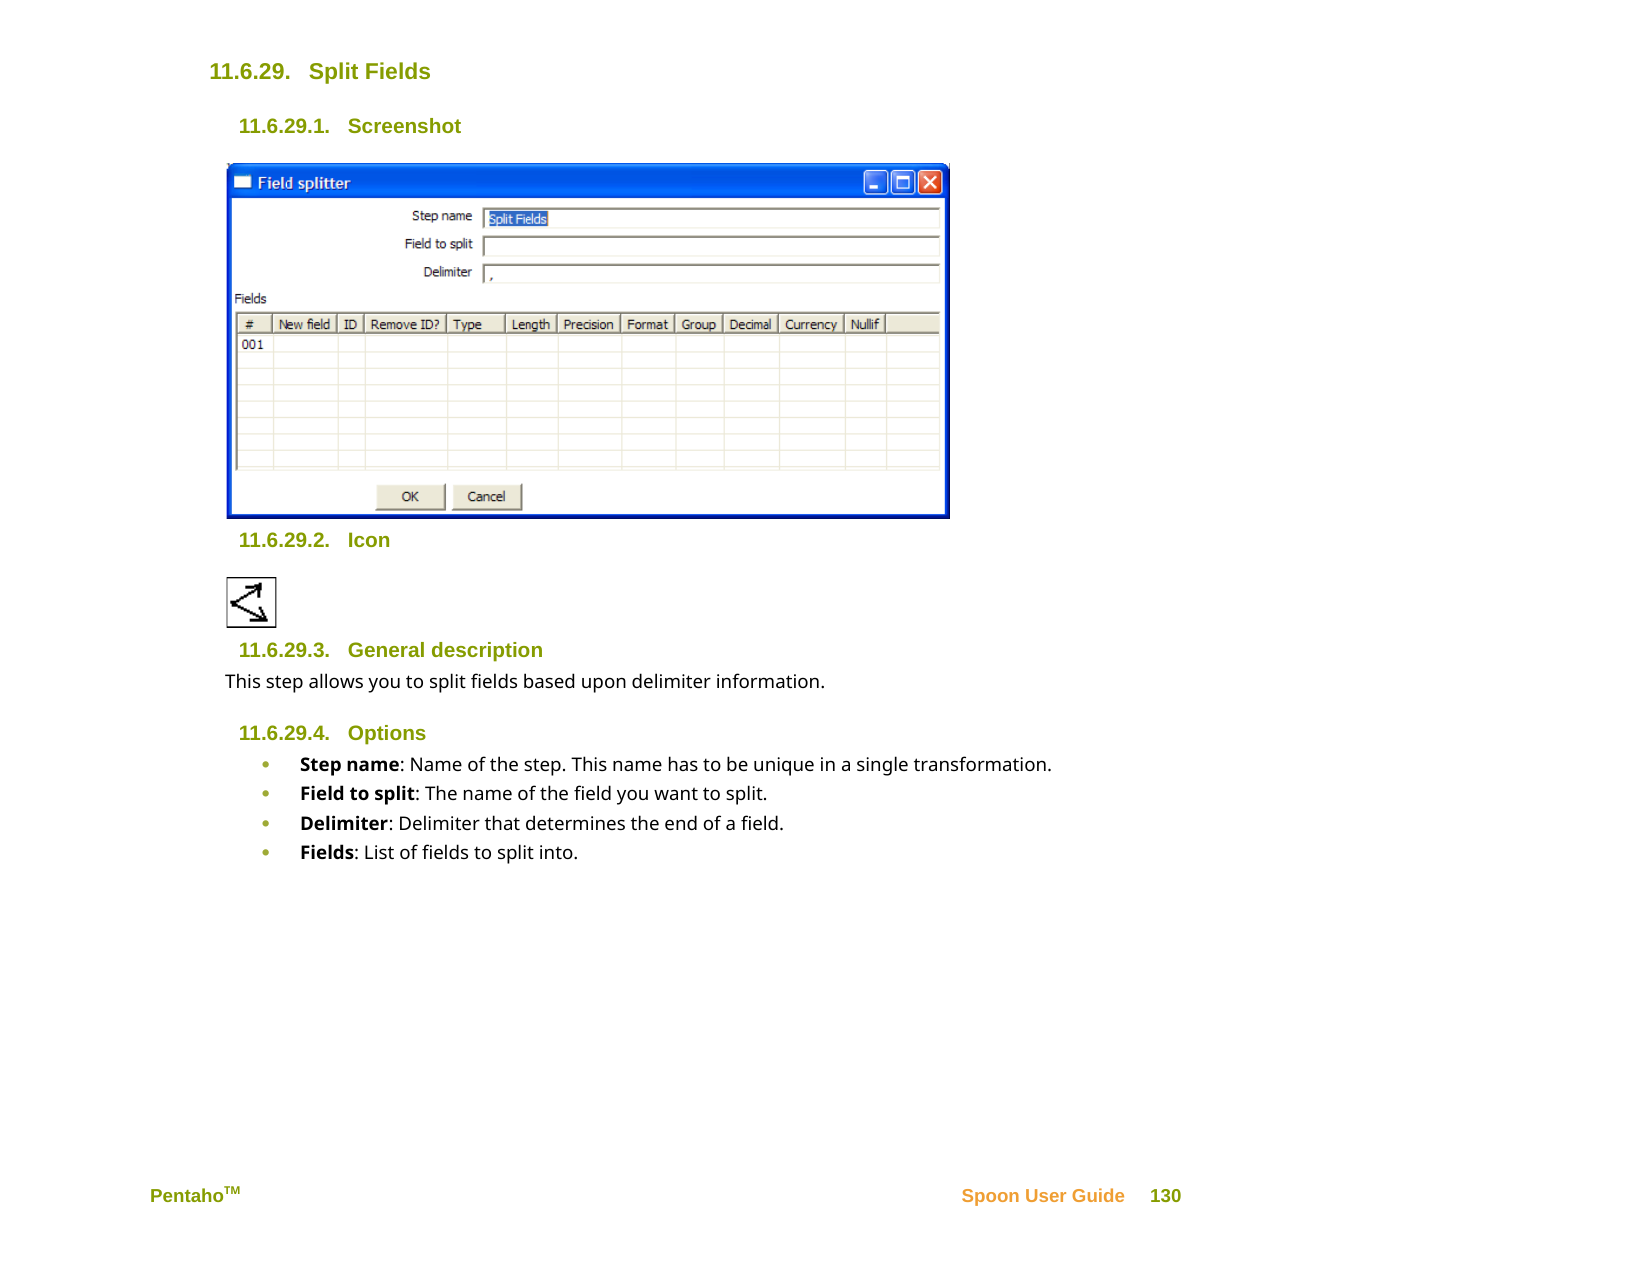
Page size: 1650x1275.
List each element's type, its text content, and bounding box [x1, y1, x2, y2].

subtitle General description [225, 574, 1500, 664]
list Fields: List of fields to split into. [262, 836, 1500, 865]
picture [226, 577, 277, 628]
subtitle Options [239, 713, 1500, 748]
list Field to split: The name of the field you want to split. [262, 777, 1500, 807]
subtitle Icon [239, 159, 1500, 555]
subtitle Split Fields [209, 52, 1500, 87]
list Delimiter: Delimiter that determines the end of a field. [262, 807, 1500, 836]
subtitle Screenshot [239, 106, 1500, 141]
text This step allows you to split fields based upon delimiter information. [225, 665, 1500, 694]
list Step name: Name of the step. This name has to be unique in a single transformation. [262, 748, 1500, 777]
